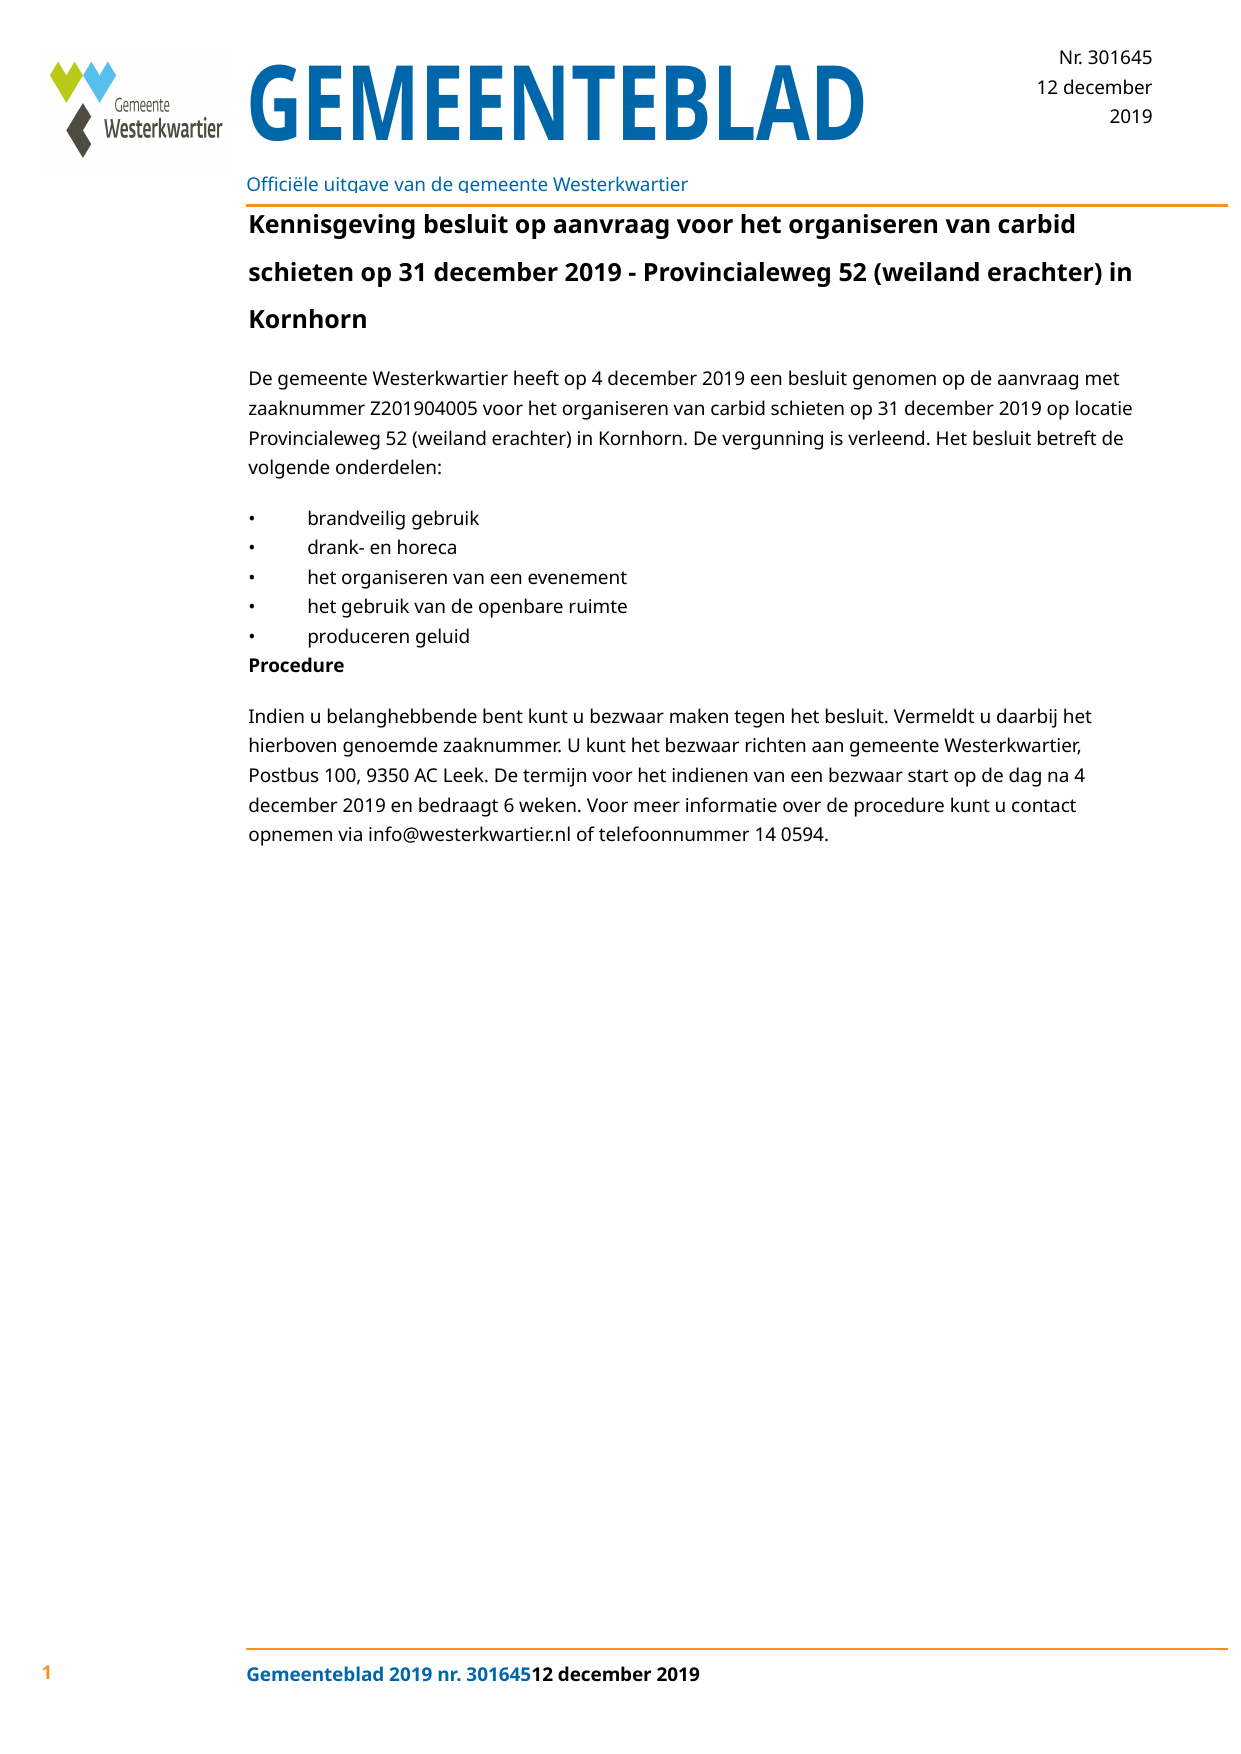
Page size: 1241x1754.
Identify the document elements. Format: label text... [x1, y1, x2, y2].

list het organiseren van een evenement [248, 564, 1152, 589]
text De gemeente Westerkwartier heeft op 4 december 2019 een besluit genomen op de aanvraag met zaaknummer Z201904005 voor het organiseren van carbid schieten op 31 december 2019 op locatie Provincialeweg 52 (weiland erachter) in Kornhorn. De vergunning is verleend. Het besluit betreft de volgende onderdelen: [248, 366, 1152, 480]
list drank- en horeca [248, 534, 1152, 560]
list het gebruik van de openbare ruimte [248, 593, 1152, 619]
list produceren geluid [248, 623, 1152, 649]
list brandveilig gebruik [248, 505, 1152, 530]
text Indien u belanghebbende bent kunt u bezwaar maken tegen het besluit. Vermeldt u daarbij het hierboven genoemde zaaknummer. U kunt het bezwaar richten aan gemeente Westerkwartier, Postbus 100, 9350 AC Leek. De termijn voor het indienen van een bezwaar start op de dag na 4 december 2019 en bedraagt 6 weken. Voor meer informatie over de procedure kunt u contact opnemen via info@westerkwartier.nl of telefoonnummer 14 0594. [248, 703, 1152, 847]
text Kennisgeving besluit op aanvraag voor het organiseren van carbid schieten op 31 december 2019 - Provincialeweg 52 (weiland erachter) in Kornhorn [248, 207, 1152, 336]
picture [41, 47, 231, 172]
text Procedure [248, 653, 1152, 678]
